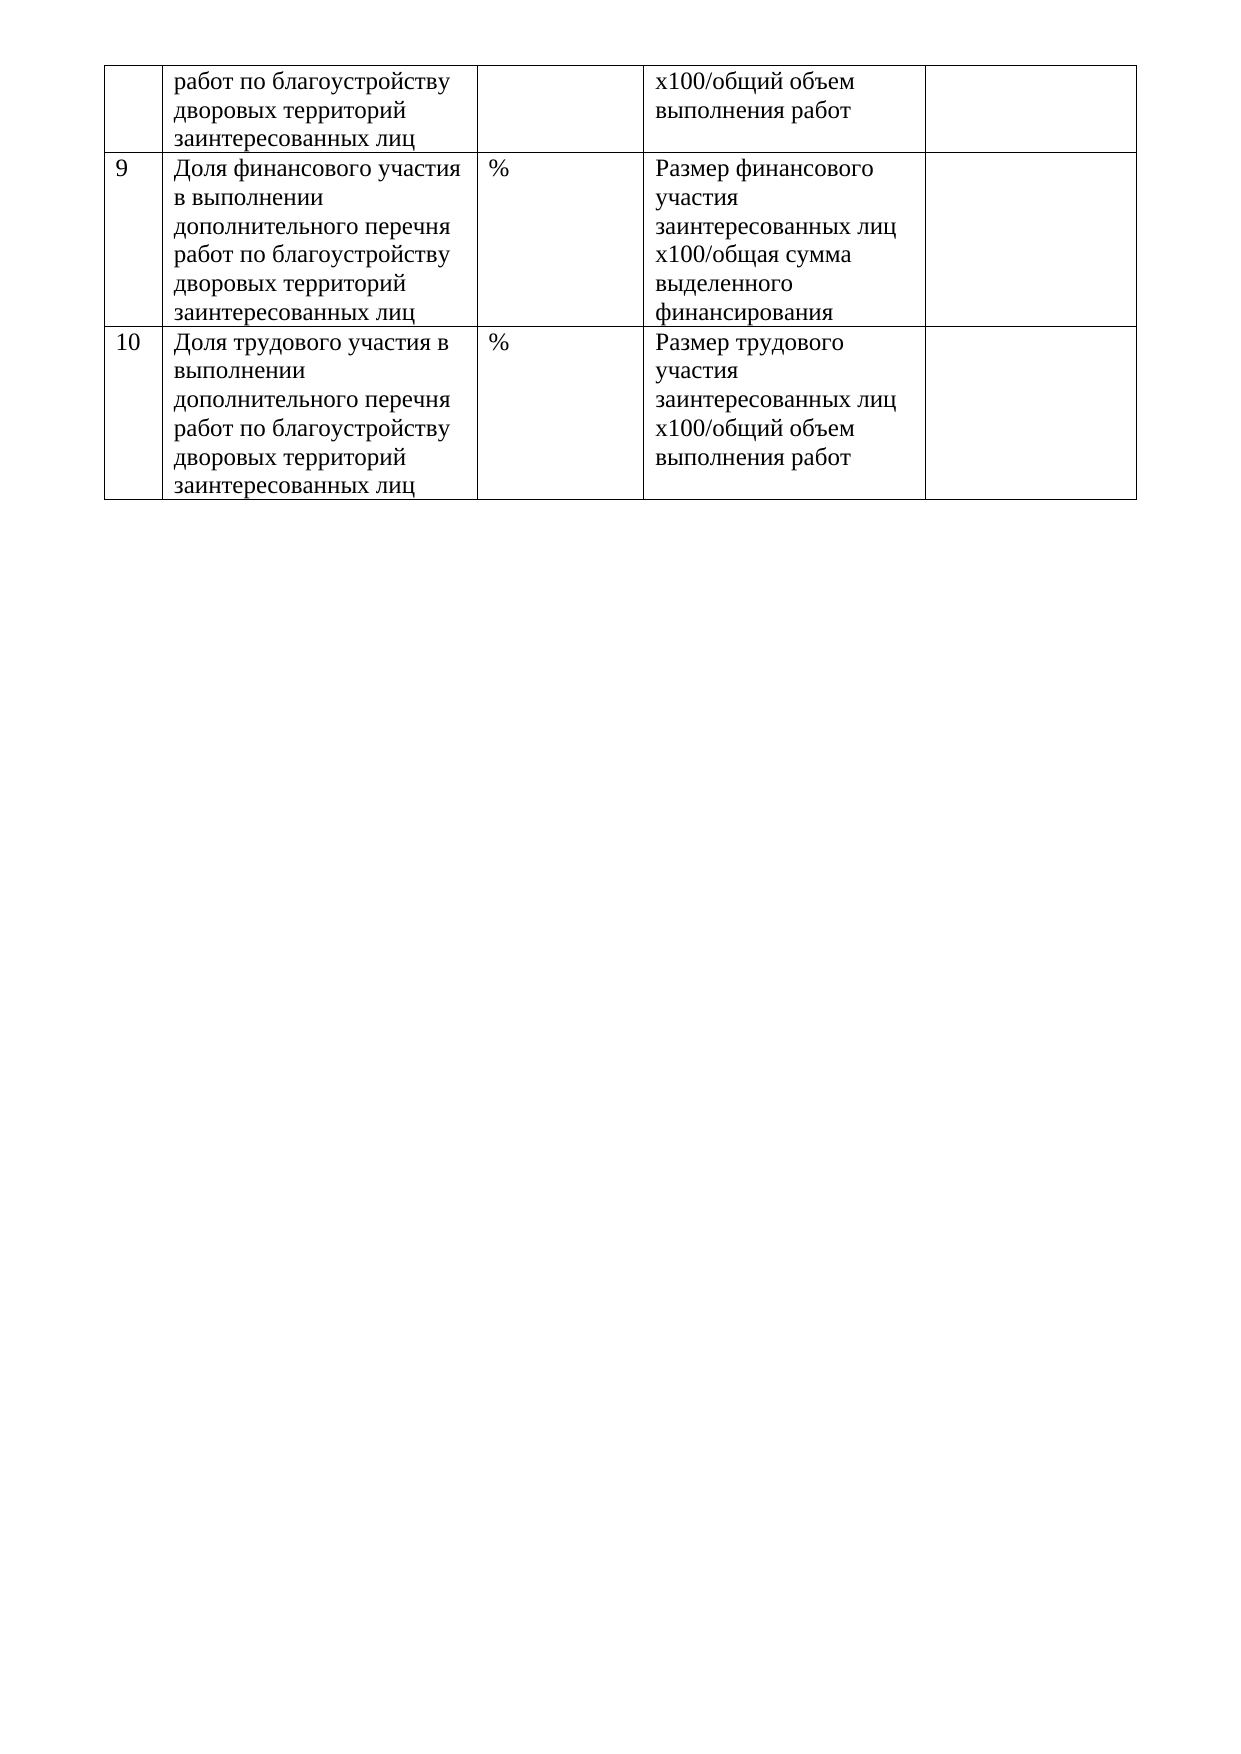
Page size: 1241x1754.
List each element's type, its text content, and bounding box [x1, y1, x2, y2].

table_cell 9 [105, 153, 162, 326]
table_cell [926, 153, 1136, 326]
table_cell % [478, 327, 643, 499]
table_cell [926, 327, 1136, 499]
table_cell % [478, 153, 643, 326]
table_cell работ по благоустройству дворовых территорий заинтересованных лиц [163, 66, 477, 152]
table_cell х100/общий объем выполнения работ [644, 66, 925, 152]
table_cell Размер трудового участия заинтересованных лиц х100/общий объем выполнения работ [644, 327, 925, 499]
table_cell [478, 66, 643, 152]
table_cell Доля финансового участия в выполнении дополнительного перечня работ по благоустройству дворовых территорий заинтересованных лиц [163, 153, 477, 326]
table_cell [105, 66, 162, 152]
table_cell 10 [105, 327, 162, 499]
table_cell [926, 66, 1136, 152]
table_cell Размер финансового участия заинтересованных лиц х100/общая сумма выделенного финансирования [644, 153, 925, 326]
table_cell Доля трудового участия в выполнении дополнительного перечня работ по благоустройству дворовых территорий заинтересованных лиц [163, 327, 477, 499]
